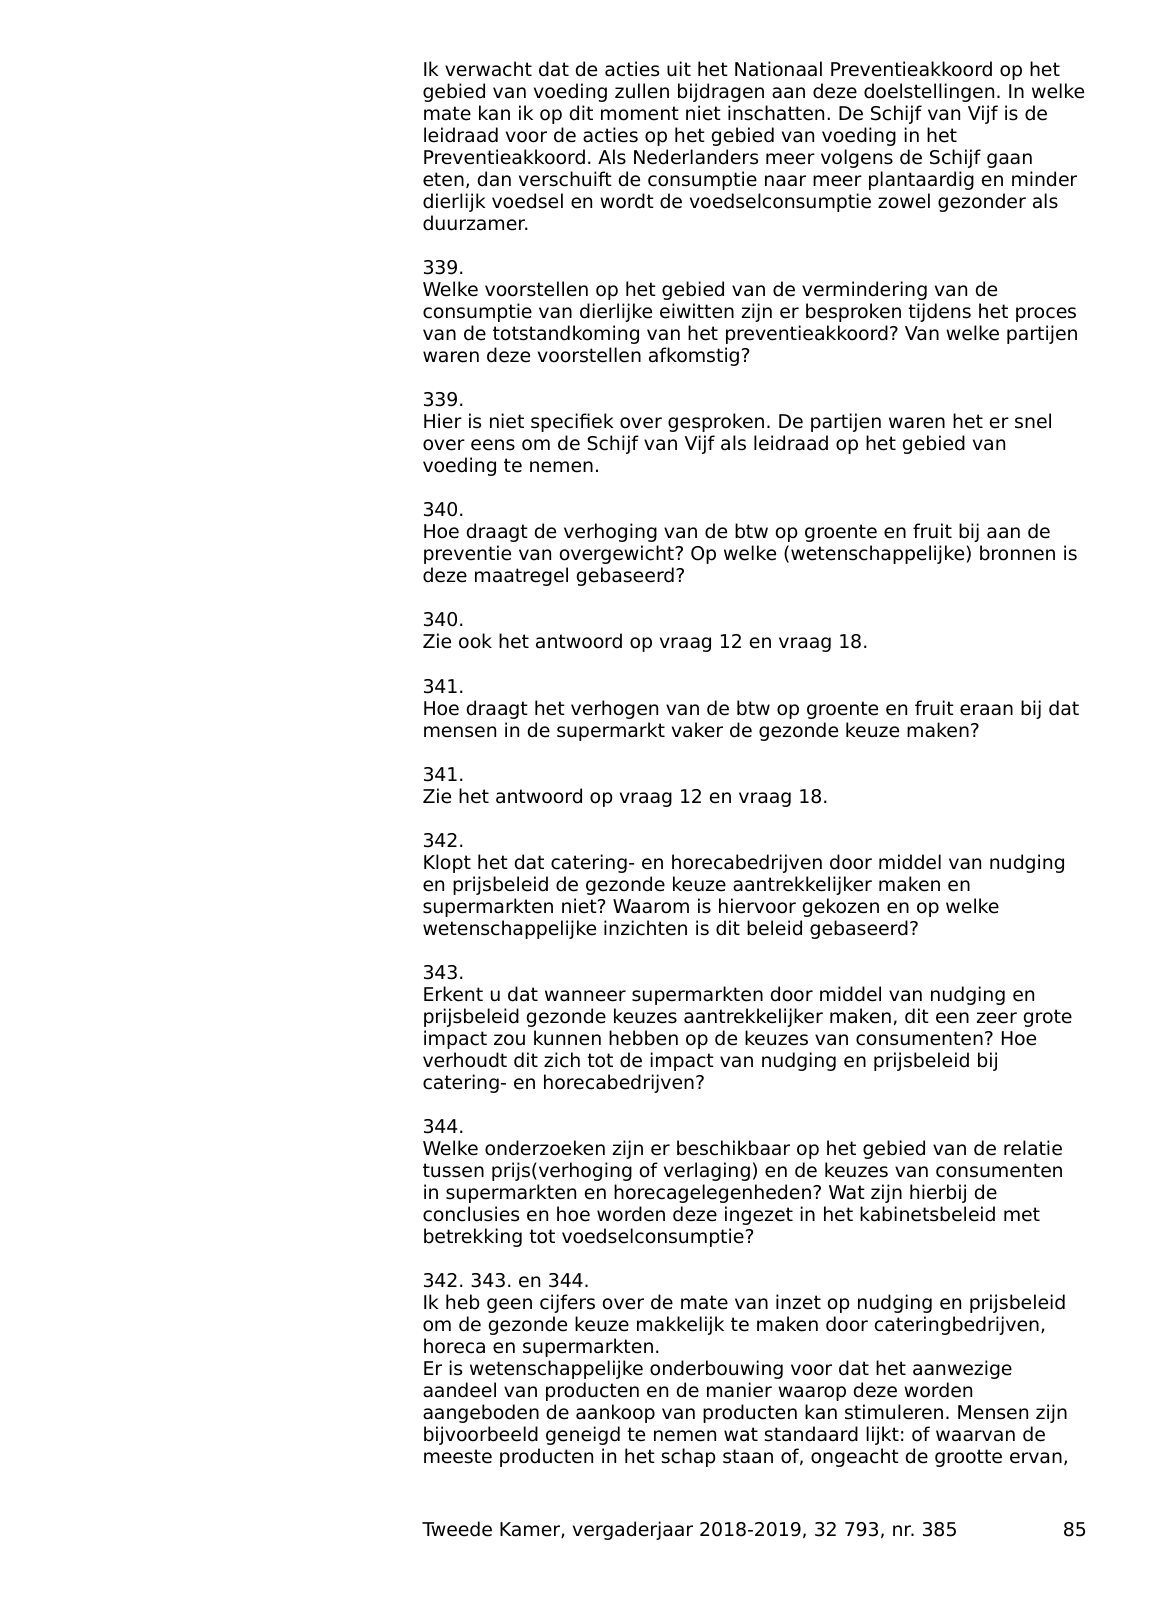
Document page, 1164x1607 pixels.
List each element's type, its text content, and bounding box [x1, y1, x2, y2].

text 339. [422, 389, 1087, 411]
text Hoe draagt het verhogen van de btw op groente en fruit eraan bij dat mensen in de supermarkt vaker de gezonde keuze maken? [422, 697, 1087, 741]
text Welke voorstellen op het gebied van de vermindering van de consumptie van dierlijke eiwitten zijn er besproken tijdens het proces van de totstandkoming van het preventieakkoord? Van welke partijen waren deze voorstellen afkomstig? [422, 279, 1087, 367]
text Ik heb geen cijfers over de mate van inzet op nudging en prijsbeleid om de gezonde keuze makkelijk te maken door cateringbedrijven, horeca en supermarkten. [422, 1292, 1087, 1358]
text 341. [422, 676, 1087, 697]
text Ik verwacht dat de acties uit het Nationaal Preventieakkoord op het gebied van voeding zullen bijdragen aan deze doelstellingen. In welke mate kan ik op dit moment niet inschatten. De Schijf van Vijf is de leidraad voor de acties op het gebied van voeding in het Preventieakkoord. Als Nederlanders meer volgens de Schijf gaan eten, dan verschuift de consumptie naar meer plantaardig en minder dierlijk voedsel en wordt de voedselconsumptie zowel gezonder als duurzamer. [422, 59, 1087, 235]
text Zie het antwoord op vraag 12 en vraag 18. [422, 786, 1087, 808]
text Er is wetenschappelijke onderbouwing voor dat het aanwezige aandeel van producten en de manier waarop deze worden aangeboden de aankoop van producten kan stimuleren. Mensen zijn bijvoorbeeld geneigd te nemen wat standaard lijkt: of waarvan de meeste producten in het schap staan of, ongeacht de grootte ervan, [422, 1358, 1087, 1468]
text Welke onderzoeken zijn er beschikbaar op het gebied van de relatie tussen prijs(verhoging of verlaging) en de keuzes van consumenten in supermarkten en horecagelegenheden? Wat zijn hierbij de conclusies en hoe worden deze ingezet in het kabinetsbeleid met betrekking tot voedselconsumptie? [422, 1138, 1087, 1248]
text 340. [422, 499, 1087, 521]
text 340. [422, 609, 1087, 631]
text Hoe draagt de verhoging van de btw op groente en fruit bij aan de preventie van overgewicht? Op welke (wetenschappelijke) bronnen is deze maatregel gebaseerd? [422, 521, 1087, 587]
text Erkent u dat wanneer supermarkten door middel van nudging en prijsbeleid gezonde keuzes aantrekkelijker maken, dit een zeer grote impact zou kunnen hebben op de keuzes van consumenten? Hoe verhoudt dit zich tot de impact van nudging en prijsbeleid bij catering- en horecabedrijven? [422, 984, 1087, 1094]
text Hier is niet specifiek over gesproken. De partijen waren het er snel over eens om de Schijf van Vijf als leidraad op het gebied van voeding te nemen. [422, 411, 1087, 477]
text 342. [422, 830, 1087, 852]
text 341. [422, 764, 1087, 786]
text 342. 343. en 344. [422, 1270, 1087, 1292]
text Klopt het dat catering- en horecabedrijven door middel van nudging en prijsbeleid de gezonde keuze aantrekkelijker maken en supermarkten niet? Waarom is hiervoor gekozen en op welke wetenschappelijke inzichten is dit beleid gebaseerd? [422, 852, 1087, 940]
text 339. [422, 257, 1087, 279]
text 344. [422, 1116, 1087, 1138]
text 343. [422, 962, 1087, 984]
text Zie ook het antwoord op vraag 12 en vraag 18. [422, 631, 1087, 653]
